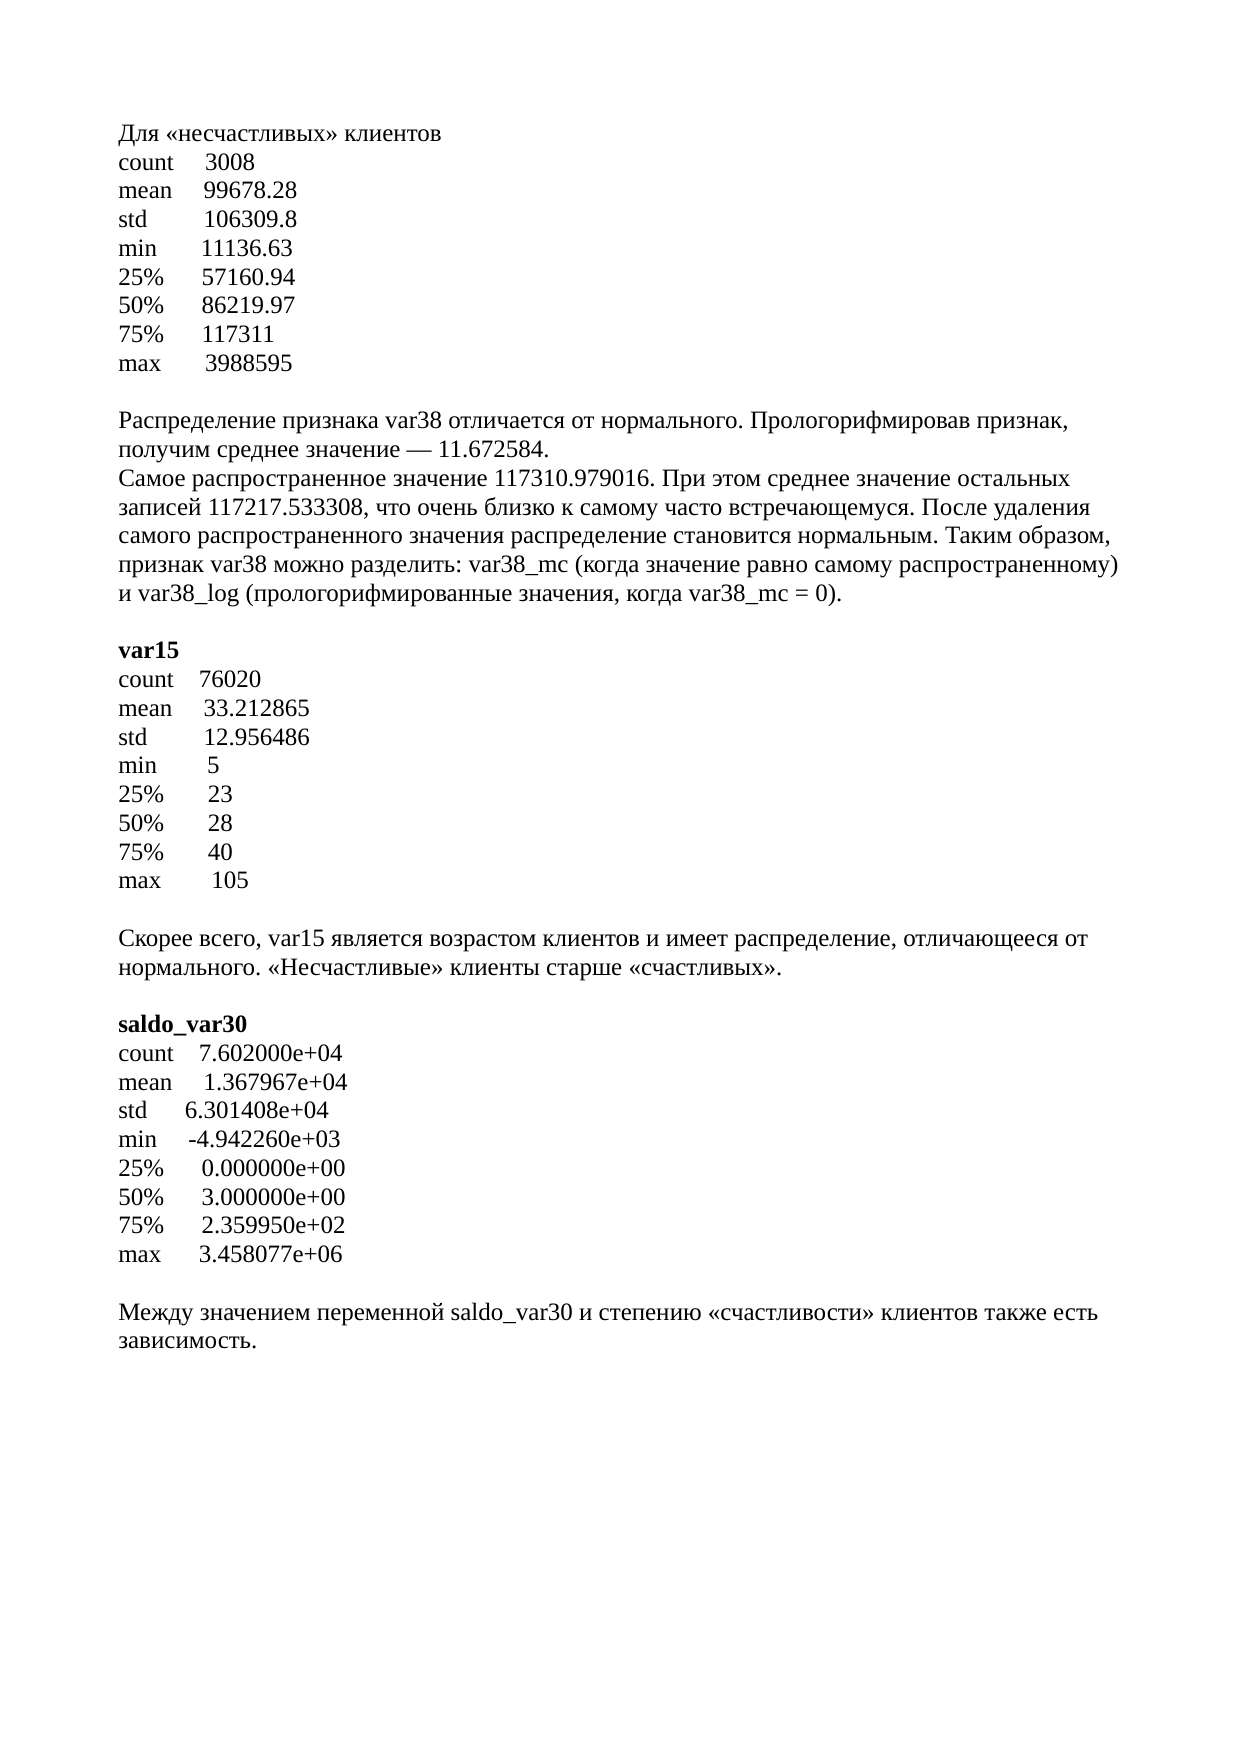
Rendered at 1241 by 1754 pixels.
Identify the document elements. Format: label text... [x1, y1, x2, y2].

text 50% 28 [118, 808, 1122, 837]
text var15 [118, 636, 1122, 664]
text Для «несчастливых» клиентов [118, 118, 1122, 147]
text std 6.301408e+04 [118, 1096, 1122, 1124]
text 50% 3.000000e+00 [118, 1182, 1122, 1211]
text mean 99678.28 [118, 176, 1122, 204]
text max 3.458077e+06 [118, 1239, 1122, 1268]
text saldo_var30 [118, 1009, 1122, 1038]
text max 3988595 [118, 348, 1122, 377]
text min -4.942260e+03 [118, 1124, 1122, 1153]
text std 12.956486 [118, 722, 1122, 751]
text Самое распространенное значение 117310.979016. При этом среднее значение остальных записей 117217.533308, что очень близко к самому часто встречающемуся. После удаления самого распространенного значения распределение становится нормальным. Таким образом, признак var38 можно разделить: var38_mc (когда значение равно самому распространенному) и var38_log (прологорифмированные значения, когда var38_mc = 0). [118, 463, 1122, 607]
text max 105 [118, 866, 1122, 894]
text 75% 117311 [118, 319, 1122, 348]
text Скорее всего, var15 является возрастом клиентов и имеет распределение, отличающееся от нормального. «Несчастливые» клиенты старше «счастливых». [118, 923, 1122, 981]
text 50% 86219.97 [118, 291, 1122, 319]
text mean 33.212865 [118, 693, 1122, 722]
text 75% 40 [118, 837, 1122, 866]
text 25% 57160.94 [118, 262, 1122, 291]
text mean 1.367967e+04 [118, 1067, 1122, 1096]
text min 11136.63 [118, 233, 1122, 262]
text 75% 2.359950e+02 [118, 1211, 1122, 1239]
text std 106309.8 [118, 204, 1122, 233]
text Распределение признака var38 отличается от нормального. Прологорифмировав признак, получим среднее значение — 11.672584. [118, 406, 1122, 463]
text count 7.602000e+04 [118, 1038, 1122, 1067]
text Между значением переменной saldo_var30 и степению «счастливости» клиентов также есть зависимость. [118, 1297, 1122, 1354]
text 25% 23 [118, 779, 1122, 808]
text count 76020 [118, 664, 1122, 693]
text min 5 [118, 751, 1122, 779]
text 25% 0.000000e+00 [118, 1153, 1122, 1182]
text count 3008 [118, 147, 1122, 176]
